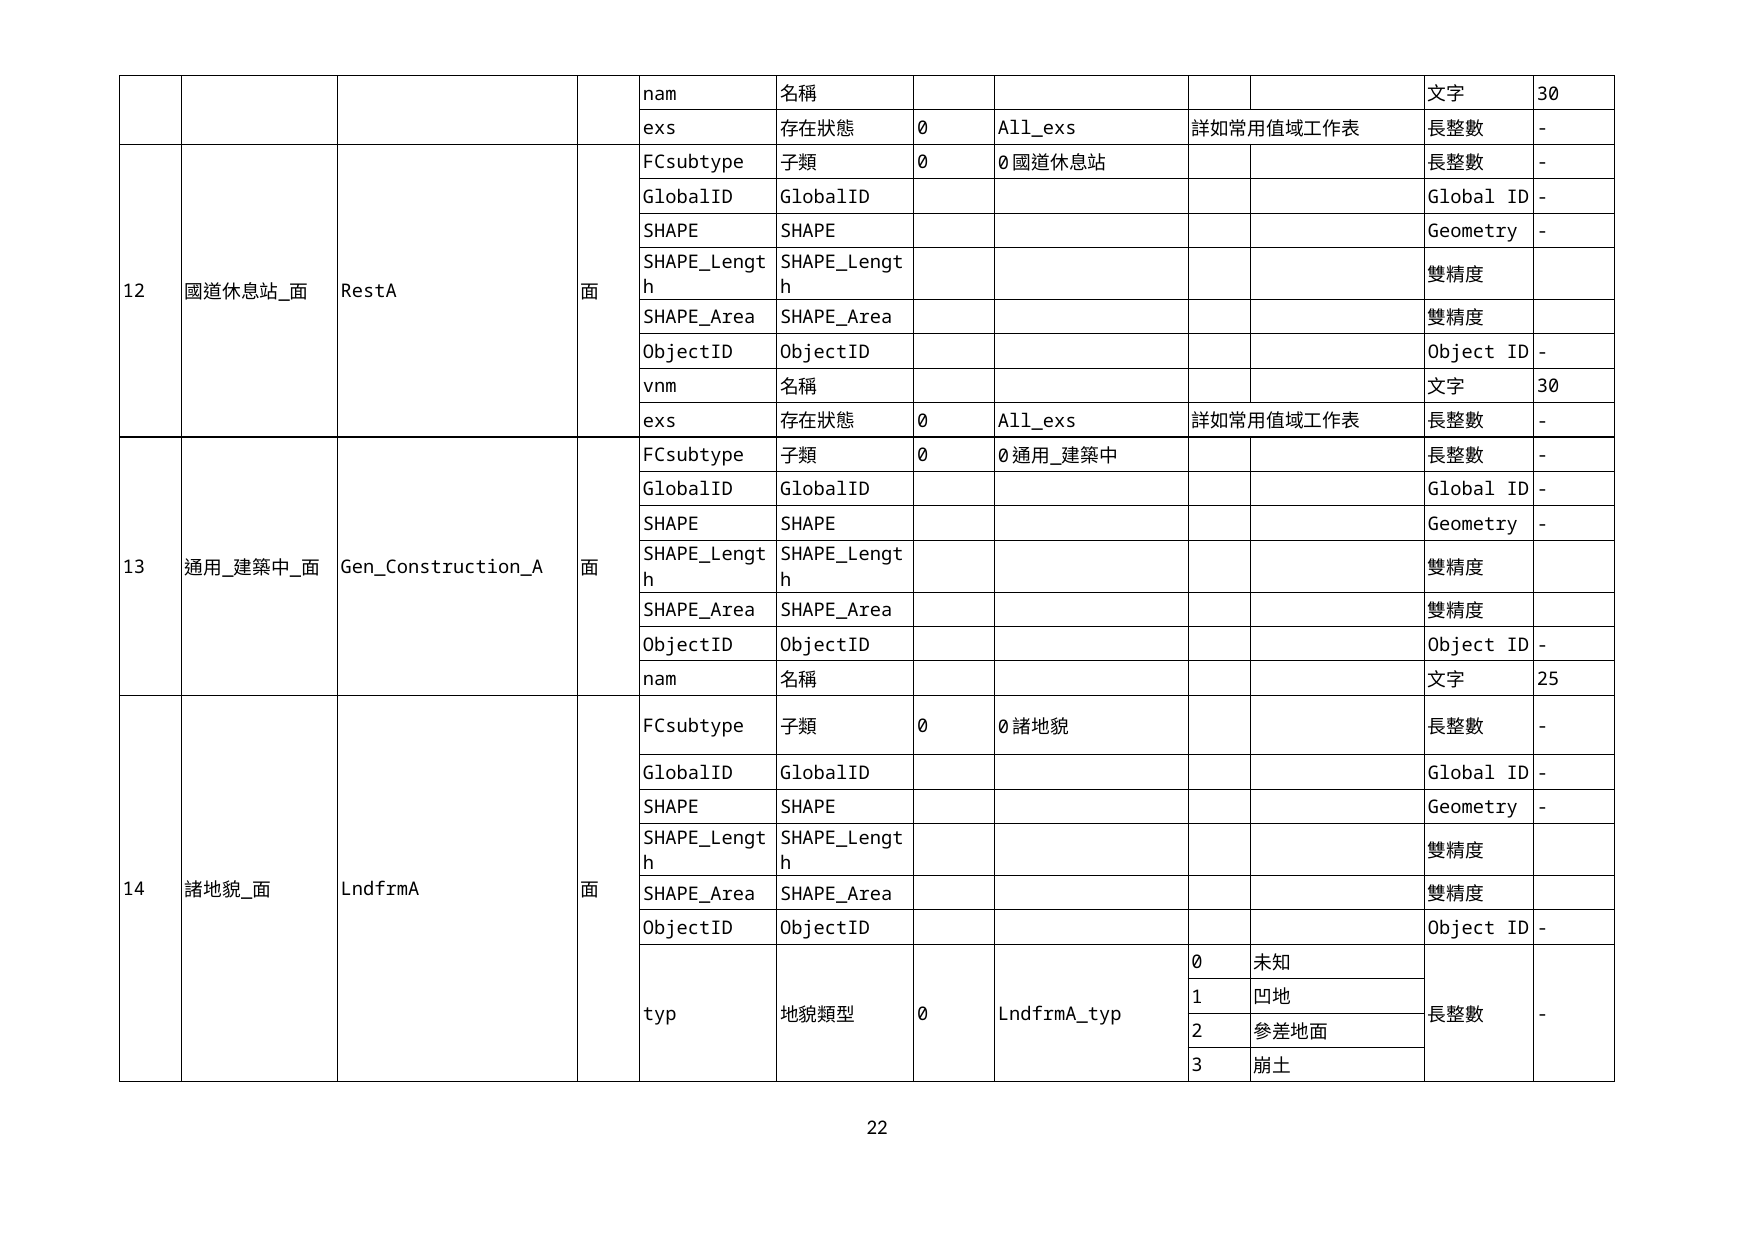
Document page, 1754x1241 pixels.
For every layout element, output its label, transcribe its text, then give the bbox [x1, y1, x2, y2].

table_cell 0通用_建築中 [995, 438, 1188, 471]
table_cell [1189, 541, 1250, 592]
table_cell [914, 248, 994, 299]
table_cell 存在狀態 [777, 403, 913, 436]
table_cell [995, 661, 1188, 695]
table_cell [1189, 876, 1250, 909]
table_cell 長整數 [1425, 945, 1533, 1081]
table_cell 名稱 [777, 369, 913, 402]
table_cell [914, 214, 994, 247]
table_cell 長整數 [1425, 110, 1533, 144]
table_cell [914, 472, 994, 505]
table_cell ObjectID [640, 627, 776, 660]
table_cell 子類 [777, 145, 913, 178]
table_cell - [1534, 214, 1614, 247]
table_cell - [1534, 179, 1614, 212]
table_cell 存在狀態 [777, 110, 913, 144]
table_cell [1189, 755, 1250, 788]
table_cell 長整數 [1425, 145, 1533, 178]
table_cell typ [640, 945, 776, 1081]
table_cell [1251, 755, 1424, 788]
table_cell [1189, 300, 1250, 333]
table_cell [1251, 824, 1424, 875]
table_cell [1251, 472, 1424, 505]
table_cell 雙精度 [1425, 300, 1533, 333]
table_cell [1251, 179, 1424, 212]
table_cell 0 [914, 403, 994, 436]
table_cell 13 [120, 438, 181, 695]
table_cell [182, 76, 337, 144]
table_cell - [1534, 696, 1614, 754]
table_cell [1251, 369, 1424, 402]
table_cell [1189, 627, 1250, 660]
table_cell FCsubtype [640, 696, 776, 754]
table_cell 面 [578, 438, 639, 695]
table_cell [914, 334, 994, 368]
table_cell 30 [1534, 369, 1614, 402]
table_cell [1534, 541, 1614, 592]
table_cell 0國道休息站 [995, 145, 1188, 178]
table_cell [338, 76, 577, 144]
table_cell [995, 790, 1188, 823]
table_cell FCsubtype [640, 145, 776, 178]
table_cell [1189, 248, 1250, 299]
table_cell exs [640, 403, 776, 436]
table_cell All_exs [995, 403, 1188, 436]
table_cell [914, 179, 994, 212]
table_cell 雙精度 [1425, 876, 1533, 909]
table_cell [1251, 910, 1424, 944]
table_cell Gen_Construction_A [338, 438, 577, 695]
table_cell 未知 [1251, 945, 1424, 978]
table_cell - [1534, 472, 1614, 505]
table_cell SHAPE_Area [777, 593, 913, 626]
table_cell [1189, 214, 1250, 247]
table_cell ObjectID [640, 910, 776, 944]
table_cell nam [640, 661, 776, 695]
table_cell 文字 [1425, 76, 1533, 109]
table_cell [1189, 334, 1250, 368]
table_cell [1251, 593, 1424, 626]
table_cell [1189, 696, 1250, 754]
table_cell 名稱 [777, 76, 913, 109]
table_cell 詳如常用值域工作表 [1189, 403, 1424, 436]
table_cell [1189, 506, 1250, 539]
table_cell [1534, 593, 1614, 626]
table_cell [1189, 790, 1250, 823]
table_cell SHAPE_Area [640, 876, 776, 909]
table_cell [1189, 179, 1250, 212]
table_cell [995, 910, 1188, 944]
table_cell [1189, 76, 1250, 109]
table_cell [995, 824, 1188, 875]
table_cell [995, 472, 1188, 505]
table_cell 0 [914, 438, 994, 471]
table_cell 2 [1189, 1014, 1250, 1047]
table_cell [995, 369, 1188, 402]
table_cell SHAPE_Length [777, 824, 913, 875]
table_cell [1189, 369, 1250, 402]
table_cell [1251, 334, 1424, 368]
table_cell 名稱 [777, 661, 913, 695]
table_cell 長整數 [1425, 438, 1533, 471]
table_cell - [1534, 910, 1614, 944]
table_cell - [1534, 627, 1614, 660]
table_cell - [1534, 945, 1614, 1081]
table_cell [914, 300, 994, 333]
table_cell [995, 76, 1188, 109]
table_cell SHAPE_Length [777, 541, 913, 592]
table_cell 0 [914, 945, 994, 1081]
table_cell [1251, 300, 1424, 333]
table_cell 諸地貌_面 [182, 696, 337, 1081]
table_cell SHAPE [777, 790, 913, 823]
table_cell [995, 179, 1188, 212]
table_cell [1251, 214, 1424, 247]
table_cell GlobalID [640, 472, 776, 505]
table_cell [914, 369, 994, 402]
table_cell 長整數 [1425, 403, 1533, 436]
table_cell Geometry [1425, 790, 1533, 823]
table_cell [1189, 824, 1250, 875]
table_cell [914, 755, 994, 788]
table_cell 地貌類型 [777, 945, 913, 1081]
table_cell [1189, 593, 1250, 626]
table_cell 0 [914, 696, 994, 754]
table_cell 面 [578, 696, 639, 1081]
table_cell All_exs [995, 110, 1188, 144]
table_cell [995, 755, 1188, 788]
table_cell 參差地面 [1251, 1014, 1424, 1047]
table_cell 詳如常用值域工作表 [1189, 110, 1424, 144]
table_cell [1251, 76, 1424, 109]
table_cell SHAPE [640, 506, 776, 539]
table_cell nam [640, 76, 776, 109]
table_cell SHAPE [640, 790, 776, 823]
table_cell [1534, 824, 1614, 875]
table_cell SHAPE_Area [640, 593, 776, 626]
table_cell LndfrmA_typ [995, 945, 1188, 1081]
table_cell Global ID [1425, 472, 1533, 505]
table_cell 文字 [1425, 369, 1533, 402]
table_cell GlobalID [777, 179, 913, 212]
table_cell [1189, 910, 1250, 944]
table_cell [1189, 145, 1250, 178]
table_cell [1251, 541, 1424, 592]
table_cell - [1534, 506, 1614, 539]
table_cell - [1534, 145, 1614, 178]
table_cell [995, 593, 1188, 626]
table_cell 國道休息站_面 [182, 145, 337, 436]
table_cell ObjectID [777, 910, 913, 944]
table_cell [1251, 438, 1424, 471]
table_cell GlobalID [640, 179, 776, 212]
table_cell LndfrmA [338, 696, 577, 1081]
table_cell 雙精度 [1425, 593, 1533, 626]
table_cell vnm [640, 369, 776, 402]
table_cell [1534, 300, 1614, 333]
table_cell [995, 248, 1188, 299]
table_cell 子類 [777, 438, 913, 471]
table_cell SHAPE [777, 506, 913, 539]
table_cell - [1534, 438, 1614, 471]
table_cell SHAPE_Area [777, 300, 913, 333]
table_cell SHAPE [640, 214, 776, 247]
table_cell SHAPE_Area [640, 300, 776, 333]
table_cell SHAPE_Length [640, 248, 776, 299]
table_cell Object ID [1425, 334, 1533, 368]
table_cell 0 [914, 110, 994, 144]
table_cell [1534, 876, 1614, 909]
table_cell 子類 [777, 696, 913, 754]
table_cell [914, 76, 994, 109]
table_cell [120, 76, 181, 144]
table_cell 0諸地貌 [995, 696, 1188, 754]
table_cell 長整數 [1425, 696, 1533, 754]
table_cell [914, 506, 994, 539]
table_cell 雙精度 [1425, 248, 1533, 299]
table_cell exs [640, 110, 776, 144]
table_cell - [1534, 334, 1614, 368]
table_cell 3 [1189, 1048, 1250, 1081]
table_cell [914, 541, 994, 592]
table_cell [914, 910, 994, 944]
table_cell Global ID [1425, 755, 1533, 788]
table_cell GlobalID [640, 755, 776, 788]
table_cell [914, 790, 994, 823]
table_cell SHAPE_Length [640, 541, 776, 592]
table_cell - [1534, 403, 1614, 436]
table_cell - [1534, 790, 1614, 823]
table_cell [1251, 876, 1424, 909]
table_cell [914, 876, 994, 909]
table_cell GlobalID [777, 472, 913, 505]
table_cell Global ID [1425, 179, 1533, 212]
table_cell SHAPE_Length [777, 248, 913, 299]
table_cell [1251, 661, 1424, 695]
table_cell [995, 300, 1188, 333]
table_cell GlobalID [777, 755, 913, 788]
table_cell 30 [1534, 76, 1614, 109]
table_cell 0 [914, 145, 994, 178]
table_cell [1251, 248, 1424, 299]
table_cell 通用_建築中_面 [182, 438, 337, 695]
table_cell [1251, 145, 1424, 178]
table_cell [995, 876, 1188, 909]
table_cell [995, 627, 1188, 660]
table_cell 0 [1189, 945, 1250, 978]
table_cell SHAPE_Length [640, 824, 776, 875]
table_cell ObjectID [640, 334, 776, 368]
table_cell [914, 661, 994, 695]
table_cell [1251, 696, 1424, 754]
table_cell Geometry [1425, 214, 1533, 247]
table_cell [995, 334, 1188, 368]
table_cell 12 [120, 145, 181, 436]
table_cell ObjectID [777, 334, 913, 368]
table_cell [1189, 472, 1250, 505]
table_cell [995, 541, 1188, 592]
table_cell [1251, 506, 1424, 539]
table_cell [1251, 627, 1424, 660]
table_cell 崩土 [1251, 1048, 1424, 1081]
table_cell 文字 [1425, 661, 1533, 695]
table_cell 雙精度 [1425, 824, 1533, 875]
table_cell RestA [338, 145, 577, 436]
table_cell [995, 506, 1188, 539]
table_cell 14 [120, 696, 181, 1081]
table_cell - [1534, 110, 1614, 144]
table_cell Object ID [1425, 910, 1533, 944]
table_cell 面 [578, 145, 639, 436]
table_cell 雙精度 [1425, 541, 1533, 592]
table_cell Object ID [1425, 627, 1533, 660]
table_cell [995, 214, 1188, 247]
table_cell [914, 824, 994, 875]
table_cell [914, 593, 994, 626]
table_cell 25 [1534, 661, 1614, 695]
table_cell ObjectID [777, 627, 913, 660]
table_cell [578, 76, 639, 144]
table_cell [1189, 438, 1250, 471]
table_cell SHAPE [777, 214, 913, 247]
table_cell [1189, 661, 1250, 695]
table_cell SHAPE_Area [777, 876, 913, 909]
table_cell FCsubtype [640, 438, 776, 471]
table_cell [914, 627, 994, 660]
table_cell [1251, 790, 1424, 823]
table_cell 凹地 [1251, 979, 1424, 1012]
table_cell 1 [1189, 979, 1250, 1012]
table_cell Geometry [1425, 506, 1533, 539]
table_cell - [1534, 755, 1614, 788]
table_cell [1534, 248, 1614, 299]
